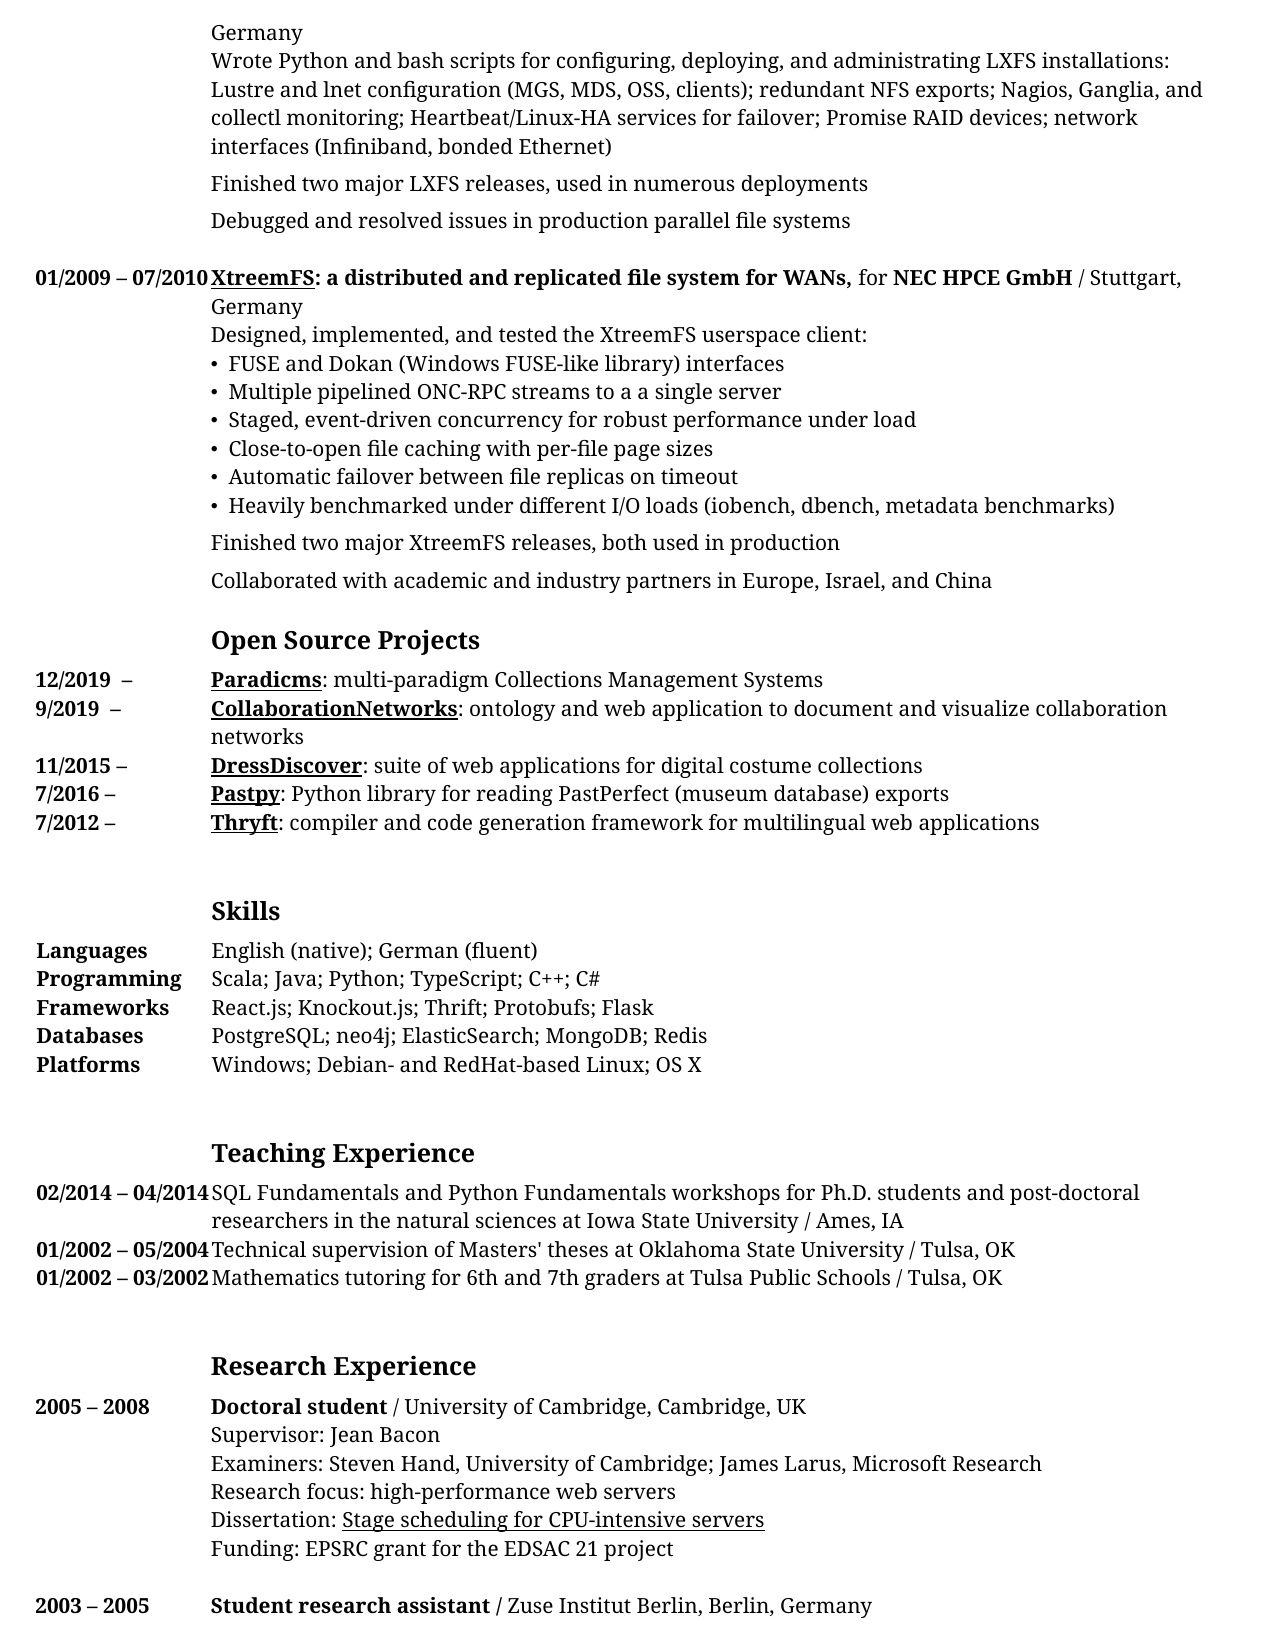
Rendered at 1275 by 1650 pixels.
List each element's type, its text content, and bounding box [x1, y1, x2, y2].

table_cell Mathematics tutoring for 6th and 7th graders at Tulsa Public Schools / Tulsa, OK [211, 1264, 1239, 1292]
table_cell Scala; Java; Python; TypeScript; C++; C# [211, 965, 1240, 993]
table_header Skills [211, 893, 1240, 936]
table_cell Paradicms: multi-paradigm Collections Management Systems [211, 666, 1239, 694]
table_header [36, 893, 211, 936]
table_cell English (native); German (fluent) [211, 936, 1240, 964]
table_header [35, 1349, 211, 1392]
table_cell [35, 1420, 211, 1562]
table_cell CollaborationNetworks: ontology and web application to document and visualize collaboration networks [211, 694, 1239, 751]
table_cell 01/2009 – 07/2010 [35, 264, 211, 320]
table_cell 7/2016 – [35, 779, 211, 808]
table_cell [35, 1563, 211, 1591]
table_header [36, 1135, 211, 1178]
table_cell Languages [36, 936, 211, 964]
table_cell Platforms [36, 1050, 211, 1078]
table_cell [35, 46, 211, 235]
table_cell Doctoral student / University of Cambridge, Cambridge, UK [211, 1392, 1239, 1420]
table_cell Wrote Python and bash scripts for configuring, deploying, and administrating LXFS installations: Lustre and lnet configuration (MGS, MDS, OSS, clients); redundant NFS exports; Nagios, Ganglia, and collectl monitoring; Heartbeat/Linux-HA services for failover; Promise RAID devices; network interfaces (Infiniband, bonded Ethernet) Finished two major LXFS releases, used in numerous deployments Debugged and resolved issues in production parallel file systems [211, 46, 1239, 235]
table_cell 2003 – 2005 [35, 1591, 211, 1623]
table_cell XtreemFS: a distributed and replicated file system for WANs, for NEC HPCE GmbH / Stuttgart, Germany [211, 264, 1239, 320]
table_header Research Experience [211, 1349, 1239, 1392]
table_cell 7/2012 – [35, 808, 211, 836]
table_cell [211, 1563, 1239, 1591]
table_header [35, 623, 211, 666]
table_cell 9/2019 – [35, 694, 211, 751]
table_cell 02/2014 – 04/2014 [36, 1178, 211, 1235]
table_cell Pastpy: Python library for reading PastPerfect (museum database) exports [211, 779, 1239, 808]
table_cell React.js; Knockout.js; Thrift; Protobufs; Flask [211, 993, 1240, 1021]
table_cell Databases [36, 1021, 211, 1050]
table_cell Germany [211, 18, 1239, 46]
table_cell SQL Fundamentals and Python Fundamentals workshops for Ph.D. students and post-doctoral researchers in the natural sciences at Iowa State University / Ames, IA [211, 1178, 1239, 1235]
table_cell Technical supervision of Masters' theses at Oklahoma State University / Tulsa, OK [211, 1235, 1239, 1263]
table_cell Thryft: compiler and code generation framework for multilingual web applications [211, 808, 1239, 836]
table_header Teaching Experience [211, 1135, 1239, 1178]
table_cell 2005 – 2008 [35, 1392, 211, 1420]
table_cell Windows; Debian- and RedHat-based Linux; OS X [211, 1050, 1240, 1078]
table_cell [35, 18, 211, 46]
table_cell Programming [36, 965, 211, 993]
table_cell Designed, implemented, and tested the XtreemFS userspace client: FUSE and Dokan (Windows FUSE-like library) interfaces Multiple pipelined ONC-RPC streams to a a single server Staged, event-driven concurrency for robust performance under load Close-to-open file caching with per-file page sizes Automatic failover between file replicas on timeout Heavily benchmarked under different I/O loads (iobench, dbench, metadata benchmarks) Finished two major XtreemFS releases, both used in production Collaborated with academic and industry partners in Europe, Israel, and China [211, 320, 1239, 594]
table_header Open Source Projects [211, 623, 1239, 666]
table_cell Student research assistant / Zuse Institut Berlin, Berlin, Germany [211, 1591, 1239, 1623]
table_cell Frameworks [36, 993, 211, 1021]
table_cell [35, 235, 211, 263]
table_cell [211, 235, 1239, 263]
table_cell 12/2019 – [35, 666, 211, 694]
table_cell PostgreSQL; neo4j; ElasticSearch; MongoDB; Redis [211, 1021, 1240, 1050]
table_cell 01/2002 – 03/2002 [36, 1264, 211, 1292]
table_cell DressDiscover: suite of web applications for digital costume collections [211, 751, 1239, 779]
table_cell Supervisor: Jean Bacon Examiners: Steven Hand, University of Cambridge; James Larus, Microsoft Research Research focus: high-performance web servers Dissertation: Stage scheduling for CPU-intensive servers Funding: EPSRC grant for the EDSAC 21 project [211, 1420, 1239, 1562]
table_cell 11/2015 – [35, 751, 211, 779]
table_cell 01/2002 – 05/2004 [36, 1235, 211, 1263]
table_cell [35, 320, 211, 594]
